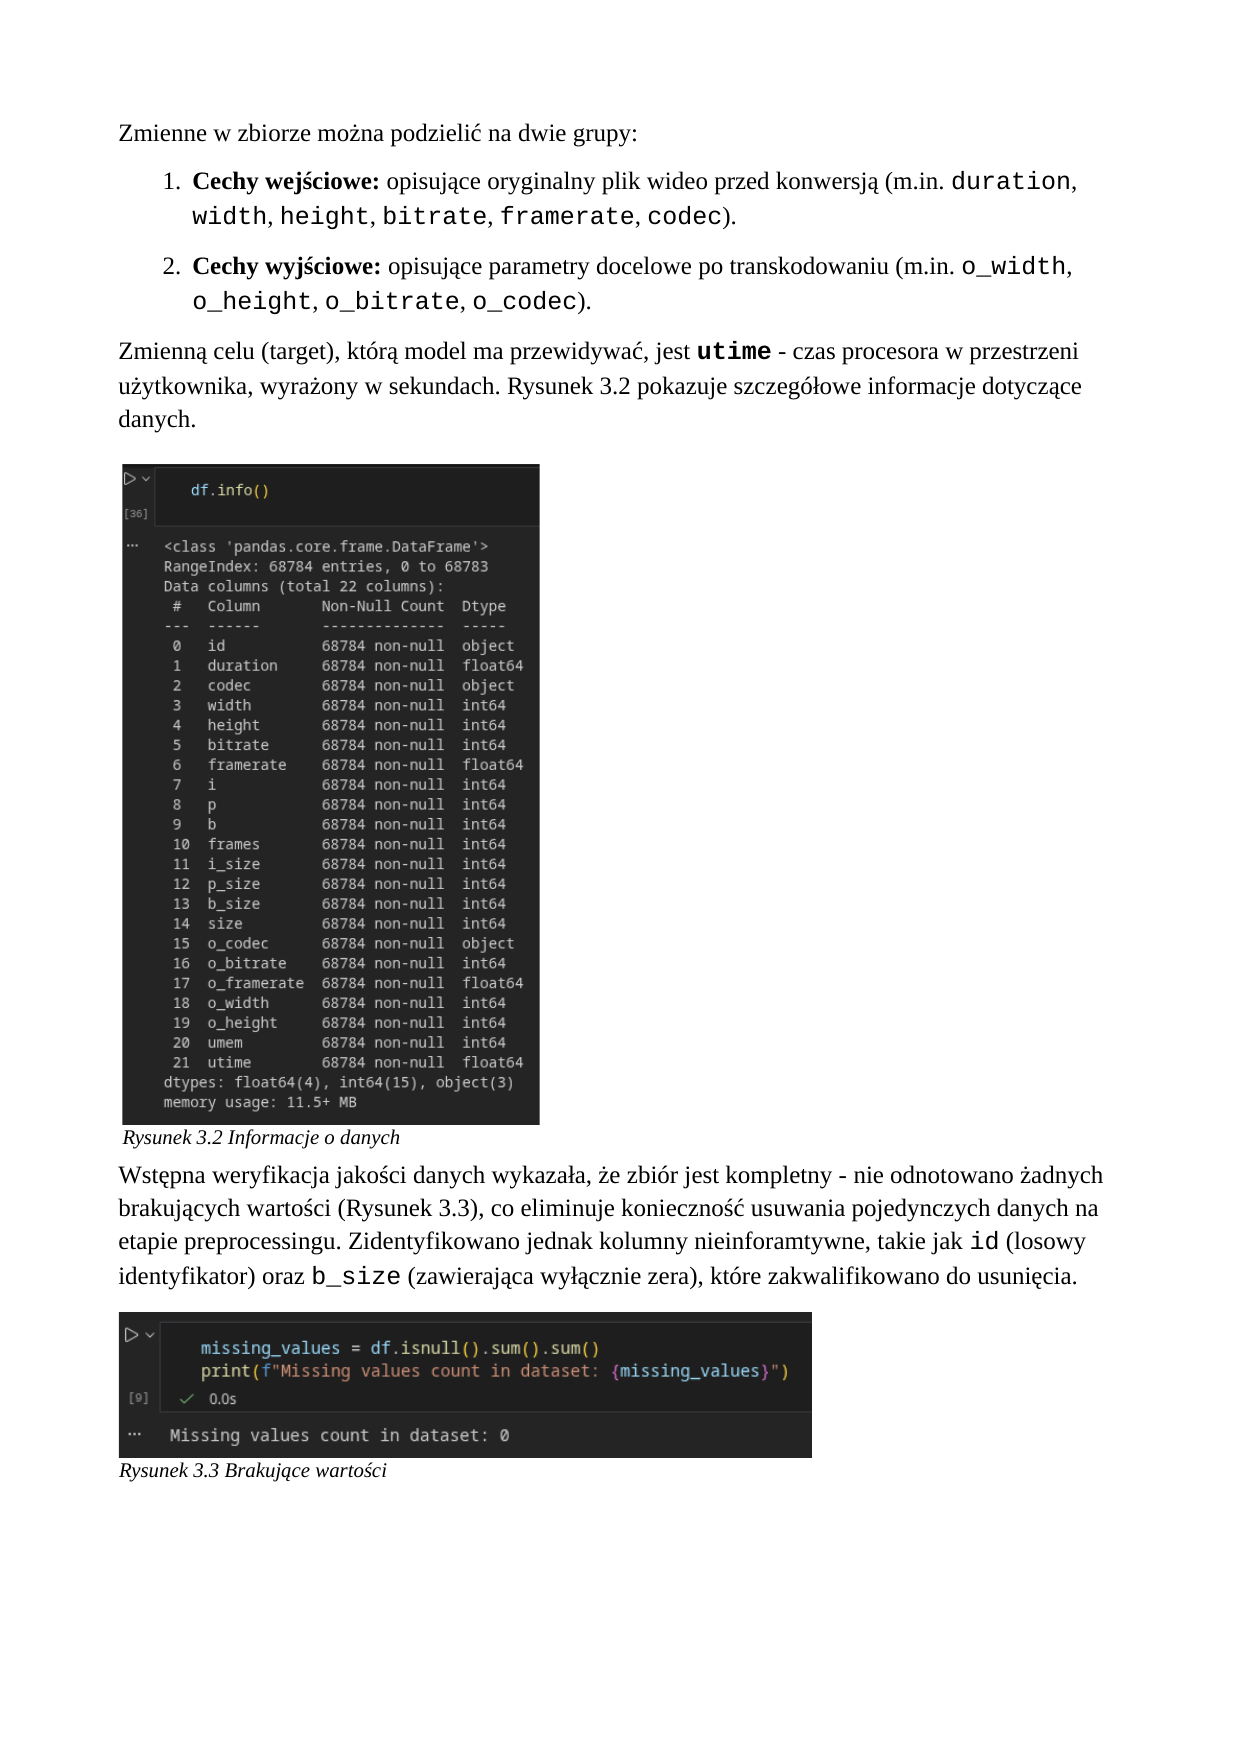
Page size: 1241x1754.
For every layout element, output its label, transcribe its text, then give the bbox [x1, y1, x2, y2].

list Cechy wejściowe: opisujące oryginalny plik wideo przed konwersją (m.in. duration, width, height, bitrate, framerate, codec). [162, 166, 1122, 232]
picture [122, 464, 540, 1125]
picture [118, 1312, 812, 1458]
text Wstępna weryfikacja jakości danych wykazała, że zbiór jest kompletny - nie odnotowano żadnych brakujących wartości (Rysunek 3.3), co eliminuje konieczność usuwania pojedynczych danych na etapie preprocessingu. Zidentyfikowano jednak kolumny nieinforamtywne, takie jak id (losowy identyfikator) oraz b_size (zawierająca wyłącznie zera), które zakwalifikowano do usunięcia. [118, 1160, 1122, 1292]
text Zmienne w zbiorze można podzielić na dwie grupy: [118, 118, 1122, 147]
list Cechy wyjściowe: opisujące parametry docelowe po transkodowaniu (m.in. o_width, o_height, o_bitrate, o_codec). [162, 251, 1122, 317]
text Zmienną celu (target), którą model ma przewidywać, jest utime - czas procesora w przestrzeni użytkownika, wyrażony w sekundach. Rysunek 3.2 pokazuje szczegółowe informacje dotyczące danych. [118, 336, 1122, 433]
text Rysunek 3.2 Informacje o danych [122, 1125, 539, 1149]
text Rysunek 3.3 Brakujące wartości [119, 1458, 812, 1482]
